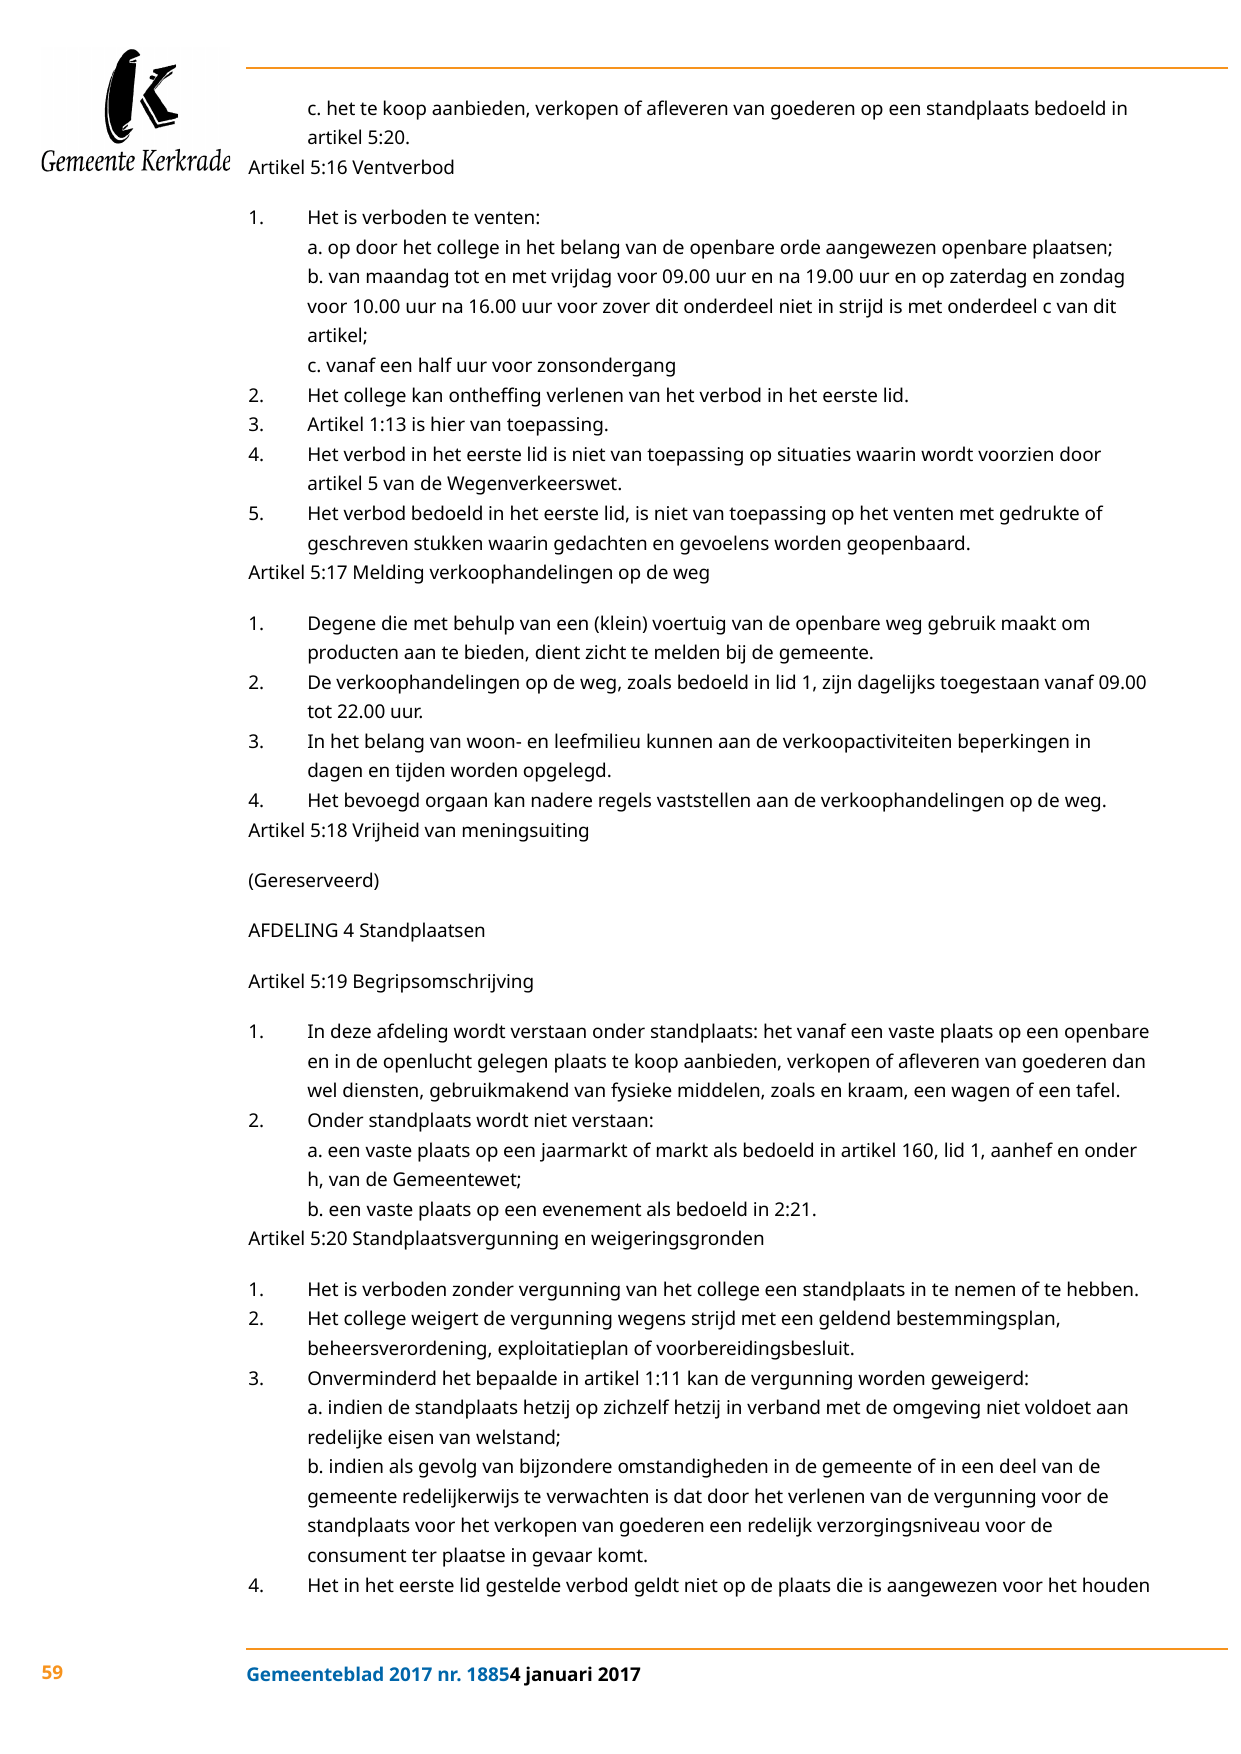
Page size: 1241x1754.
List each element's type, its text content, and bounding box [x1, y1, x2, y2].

list De verkoophandelingen op de weg, zoals bedoeld in lid 1, zijn dagelijks toegestaan vanaf 09.00 tot 22.00 uur. [248, 669, 1152, 724]
text Artikel 5:19 Begripsomschrijving [248, 968, 1152, 994]
text Artikel 5:18 Vrijheid van meningsuiting [248, 817, 1152, 843]
text Artikel 5:20 Standplaatsvergunning en weigeringsgronden [248, 1226, 1152, 1251]
list Onverminderd het bepaalde in artikel 1:11 kan de vergunning worden geweigerd: [248, 1365, 1152, 1391]
list c. het te koop aanbieden, verkopen of afleveren van goederen op een standplaats bedoeld in artikel 5:20. [248, 95, 1152, 150]
list Het college kan ontheffing verlenen van het verbod in het eerste lid. [248, 382, 1152, 408]
text Artikel 5:16 Ventverbod [248, 154, 1152, 180]
text AFDELING 4 Standplaatsen [248, 918, 1152, 943]
list Het is verboden zonder vergunning van het college een standplaats in te nemen of te hebben. [248, 1276, 1152, 1302]
list In het belang van woon- en leefmilieu kunnen aan de verkoopactiviteiten beperkingen in dagen en tijden worden opgelegd. [248, 728, 1152, 783]
text Artikel 5:17 Melding verkoophandelingen op de weg [248, 559, 1152, 585]
list Onder standplaats wordt niet verstaan: [248, 1107, 1152, 1133]
list a. indien de standplaats hetzij op zichzelf hetzij in verband met de omgeving niet voldoet aan redelijke eisen van welstand; [248, 1394, 1152, 1450]
list Het college weigert de vergunning wegens strijd met een geldend bestemmingsplan, beheersverordening, exploitatieplan of voorbereidingsbesluit. [248, 1306, 1152, 1361]
list a. op door het college in het belang van de openbare orde aangewezen openbare plaatsen; [248, 234, 1152, 260]
list Het verbod bedoeld in het eerste lid, is niet van toepassing op het venten met gedrukte of geschreven stukken waarin gedachten en gevoelens worden geopenbaard. [248, 500, 1152, 556]
list Het in het eerste lid gestelde verbod geldt niet op de plaats die is aangewezen voor het houden [248, 1572, 1152, 1598]
list a. een vaste plaats op een jaarmarkt of markt als bedoeld in artikel 160, lid 1, aanhef en onder h, van de Gemeentewet; [248, 1137, 1152, 1192]
list Het is verboden te venten: [248, 204, 1152, 230]
picture [41, 47, 231, 172]
list Het bevoegd orgaan kan nadere regels vaststellen aan de verkoophandelingen op de weg. [248, 787, 1152, 813]
list Artikel 1:13 is hier van toepassing. [248, 411, 1152, 437]
list c. vanaf een half uur voor zonsondergang [248, 352, 1152, 378]
list In deze afdeling wordt verstaan onder standplaats: het vanaf een vaste plaats op een openbare en in de openlucht gelegen plaats te koop aanbieden, verkopen of afleveren van goederen dan wel diensten, gebruikmakend van fysieke middelen, zoals en kraam, een wagen of een tafel. [248, 1018, 1152, 1103]
list Degene die met behulp van een (klein) voertuig van de openbare weg gebruik maakt om producten aan te bieden, dient zicht te melden bij de gemeente. [248, 610, 1152, 665]
list b. indien als gevolg van bijzondere omstandigheden in de gemeente of in een deel van de gemeente redelijkerwijs te verwachten is dat door het verlenen van de vergunning voor de standplaats voor het verkopen van goederen een redelijk verzorgingsniveau voor de consument ter plaatse in gevaar komt. [248, 1453, 1152, 1568]
list b. van maandag tot en met vrijdag voor 09.00 uur en na 19.00 uur en op zaterdag en zondag voor 10.00 uur na 16.00 uur voor zover dit onderdeel niet in strijd is met onderdeel c van dit artikel; [248, 263, 1152, 348]
list Het verbod in het eerste lid is niet van toepassing op situaties waarin wordt voorzien door artikel 5 van de Wegenverkeerswet. [248, 441, 1152, 496]
list b. een vaste plaats op een evenement als bedoeld in 2:21. [248, 1196, 1152, 1222]
text (Gereserveerd) [248, 867, 1152, 893]
